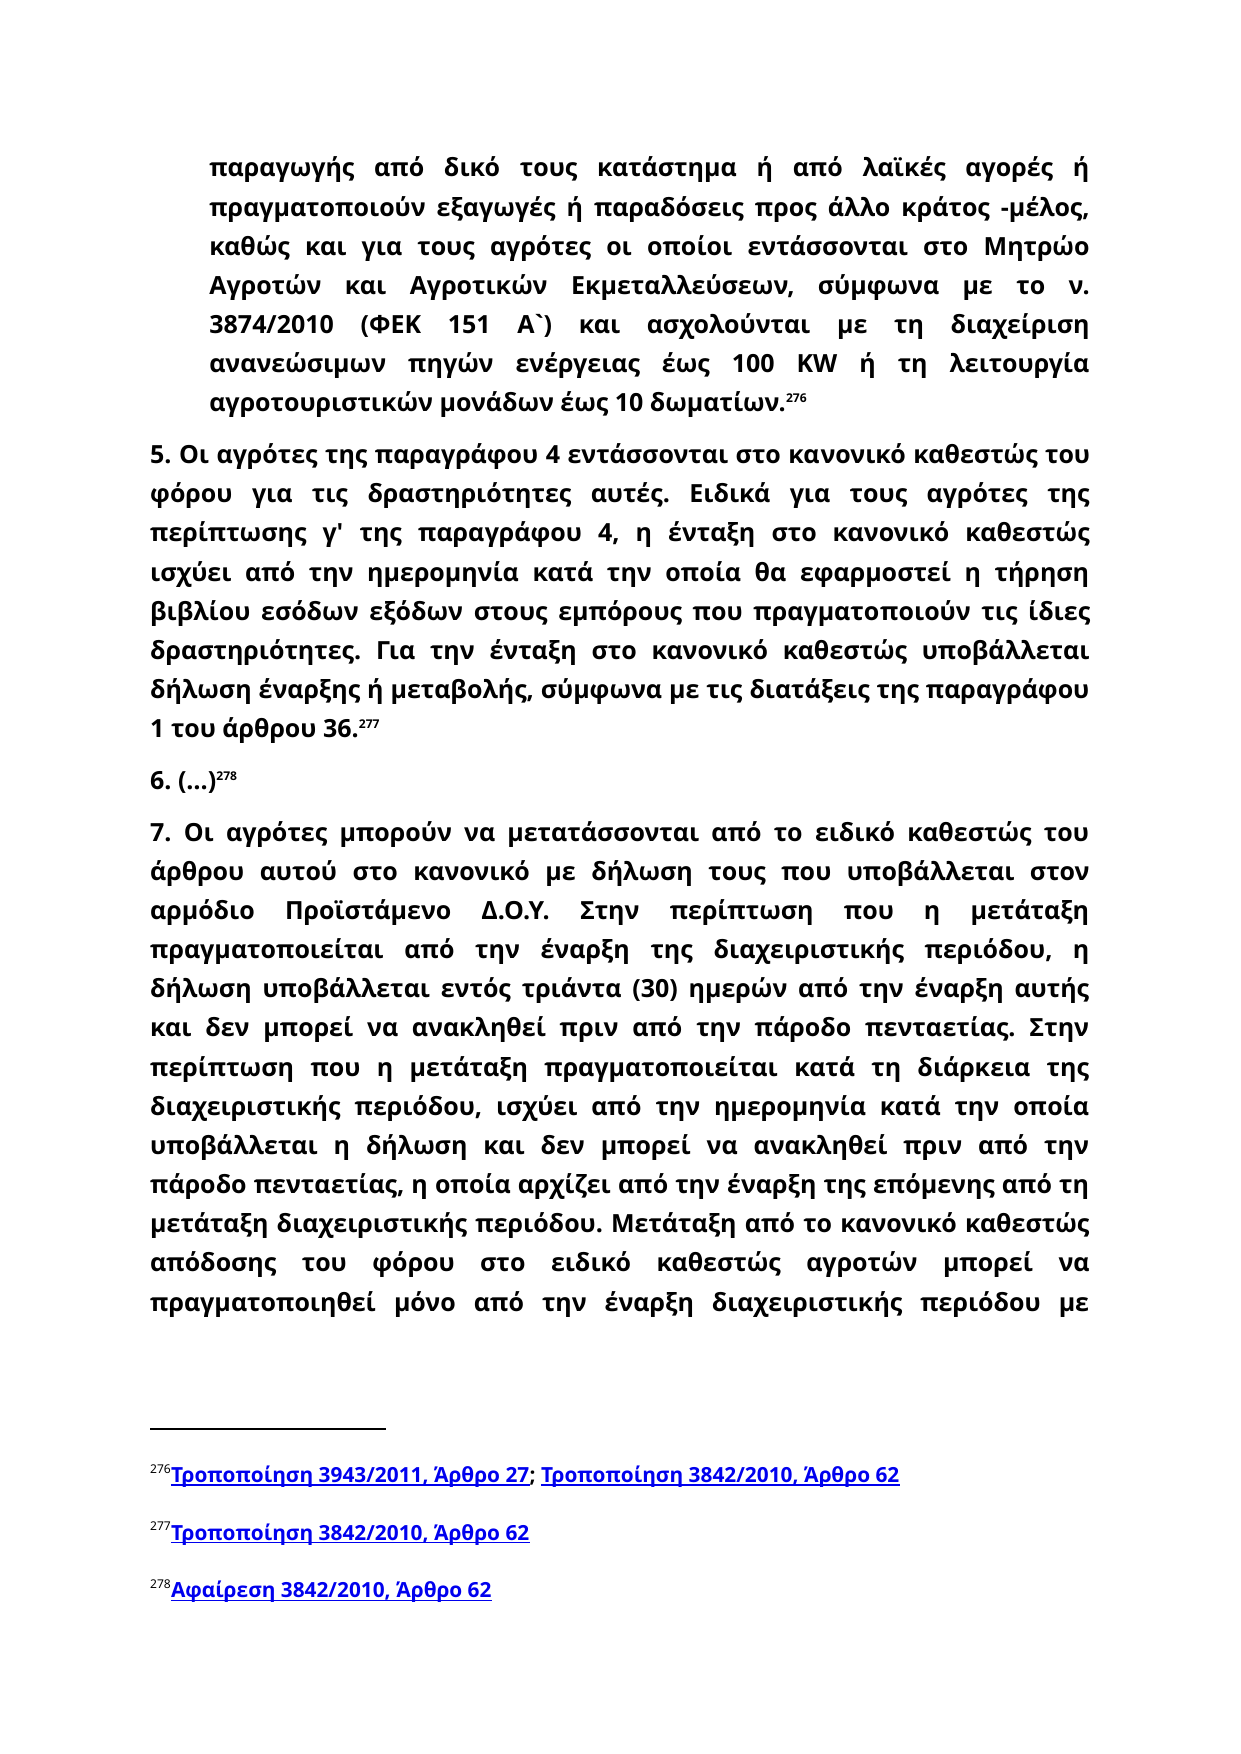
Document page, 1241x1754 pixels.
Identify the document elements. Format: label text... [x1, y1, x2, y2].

text 5. Οι αγρότες της παραγράφου 4 εντάσσονται στο κα­νονικό καθεστώς του φόρου για τις δραστηριότητες αυτές. Ειδικά για τους αγρότες της περίπτωσης γ' της παρα­γράφου 4, η ένταξη στο κανονικό καθεστώς ισχύει από την ημερομηνία κατά την οποία θα εφαρμοστεί η τήρηση βιβλίου εσόδων εξόδων στους εμπόρους που πραγματο­ποιούν τις ίδιες δραστηριότητες. Για την ένταξη στο κανονικό καθεστώς υποβάλλεται δήλωση έναρξης ή μεταβολής, σύμφωνα με τις διατάξεις της παραγράφου 1 του άρθρου 36. [150, 437, 1090, 745]
text Αφαίρεση 3842/2010, Άρθρο 62 [150, 1576, 1090, 1604]
text 7. Οι αγρότες μπορούν να μετατάσσονται από το ειδικό καθεστώς του άρθρου αυτού στο κανονικό με δήλωση τους που υποβάλλεται στον αρμόδιο Προϊστάμενο Δ.Ο.Υ. Στην περίπτωση που η μετάταξη πραγματοποιείται από την έναρξη της διαχειριστικής περιόδου, η δήλωση υποβάλλεται εντός τριάντα (30) ημερών από την έναρξη αυτής και δεν μπορεί να ανακληθεί πριν από την πάροδο πενταετίας. Στην περίπτωση που η μετάταξη πραγματοποιείται κατά τη διάρκεια της διαχειριστικής περιόδου, ισχύει από την ημερομηνία κατά την οποία υποβάλλεται η δήλωση και δεν μπορεί να ανακληθεί πριν από την πάροδο πενταετίας, η οποία αρχίζει από την έναρξη της επόμενης από τη μετάταξη διαχειριστικής περιόδου. Μετάταξη από το κανονικό καθεστώς απόδοσης του φόρου στο ειδικό καθεστώς αγροτών μπορεί να πραγματοποιηθεί μόνο από την έναρξη διαχειριστικής περιόδου με [150, 814, 1090, 1318]
text 6. (…) [150, 762, 1090, 797]
text Τροποποίηση 3943/2011, Άρθρο 27; Τροποποίηση 3842/2010, Άρθρο 62 [150, 1460, 1090, 1489]
text Τροποποίηση 3842/2010, Άρθρο 62 [150, 1518, 1090, 1546]
list παραγωγής από δικό τους κατάστημα ή από λαϊκές αγορές ή πραγματοποιούν εξαγωγές ή παραδόσεις προς άλλο κράτος -μέλος, καθώς και για τους αγρότες οι οποίοι εντάσσονται στο Μητρώο Αγροτών και Αγροτικών Εκμεταλλεύσεων, σύμφωνα με το ν. 3874/2010 (ΦΕΚ 151 Α`) και ασχολούνται με τη διαχείριση ανανεώσιμων πηγών ενέργειας έως 100 KW ή τη λειτουργία αγροτουριστικών μονάδων έως 10 δωματίων. [150, 150, 1090, 419]
